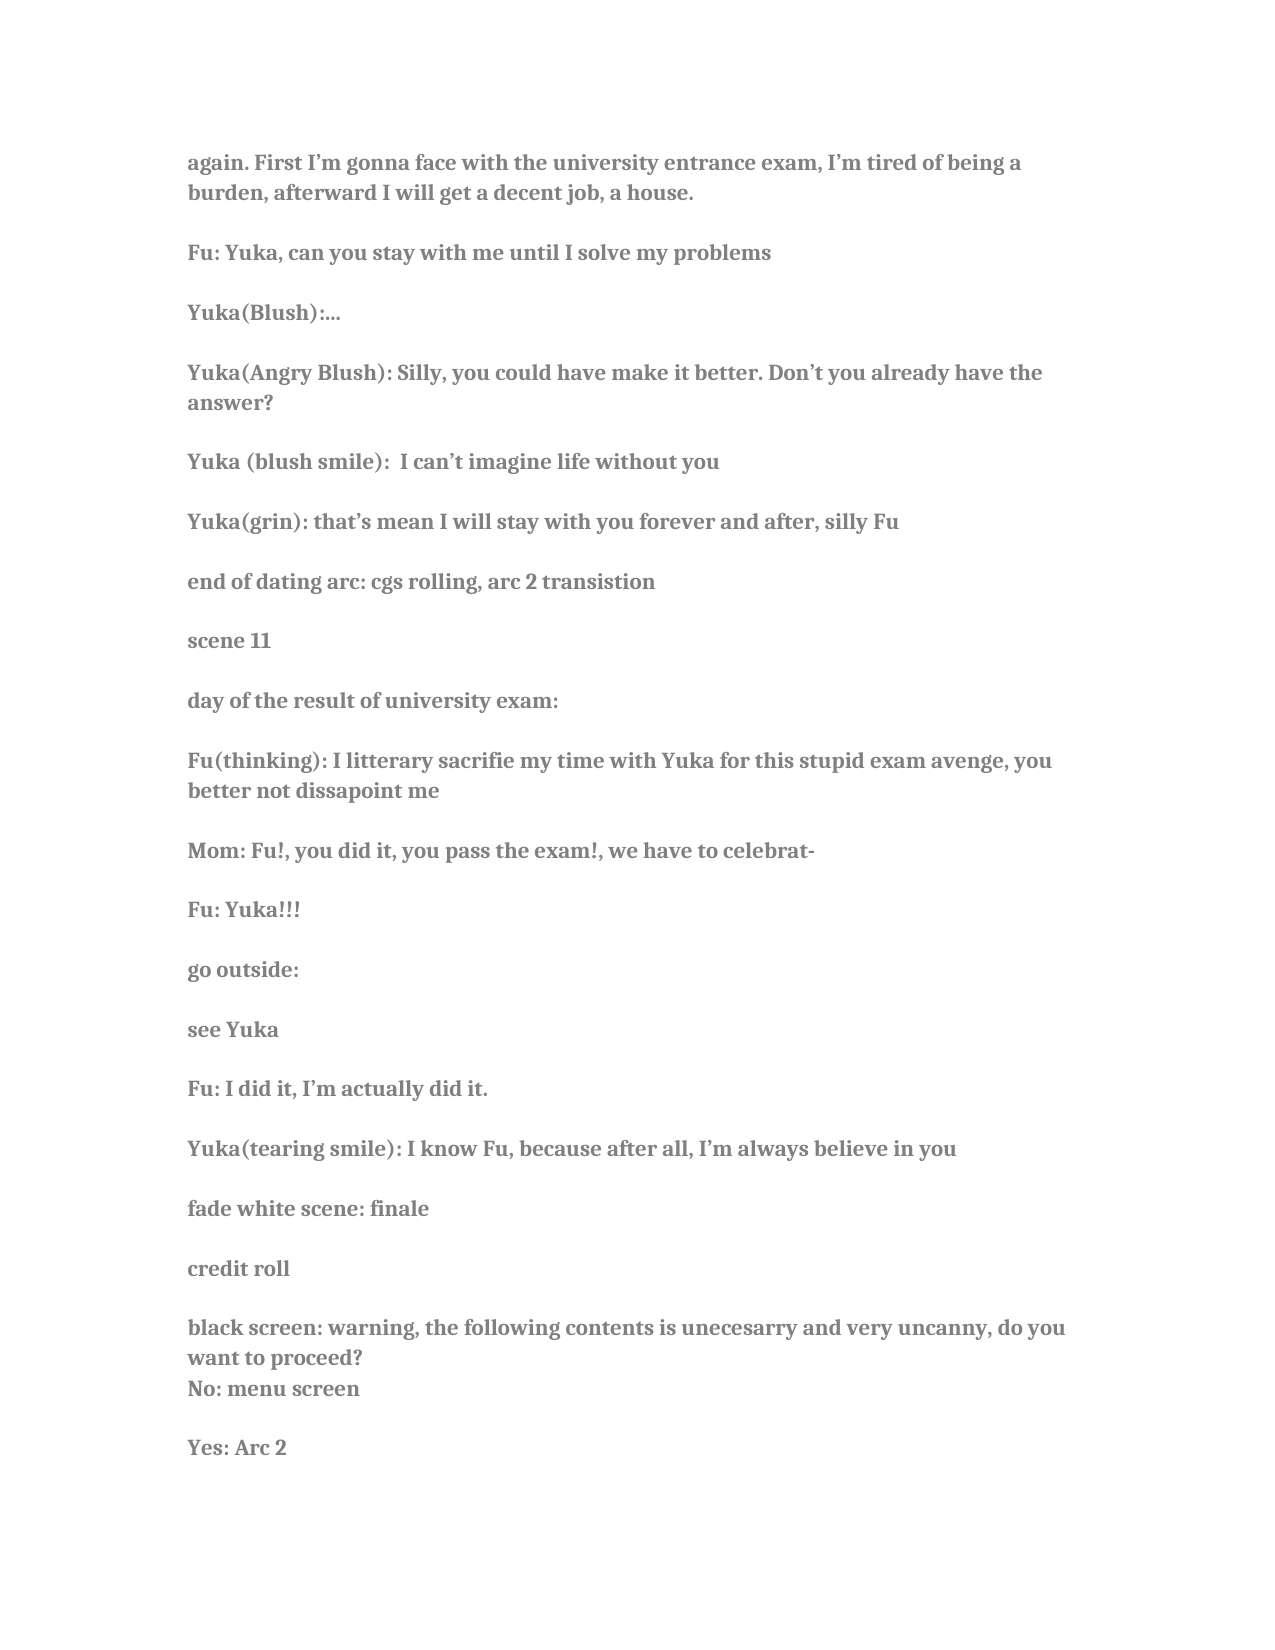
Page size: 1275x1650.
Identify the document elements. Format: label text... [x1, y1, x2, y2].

text Yes: Arc 2 [187, 1435, 1087, 1461]
text Yuka(Angry Blush): Silly, you could have make it better. Don’t you already have the answer? [187, 359, 1087, 416]
text see Yuka [187, 1017, 1087, 1043]
text Yuka(Blush):... [187, 299, 1087, 326]
text Fu: Yuka, can you stay with me until I solve my problems [187, 240, 1087, 266]
text Fu(thinking): I litterary sacrifie my time with Yuka for this stupid exam avenge, you better not dissapoint me [187, 748, 1087, 804]
text Fu: I did it, I’m actually did it. [187, 1076, 1087, 1103]
text day of the result of university exam: [187, 688, 1087, 714]
text Mom: Fu!, you did it, you pass the exam!, we have to celebrat- [187, 837, 1087, 864]
text fade white scene: finale [187, 1196, 1087, 1222]
text Yuka (blush smile): I can’t imagine life without you [187, 449, 1087, 476]
text scene 11 [187, 628, 1087, 654]
text Fu: Yuka!!! [187, 897, 1087, 923]
text end of dating arc: cgs rolling, arc 2 transistion [187, 568, 1087, 595]
text credit roll [187, 1255, 1087, 1282]
text Yuka(grin): that’s mean I will stay with you forever and after, silly Fu [187, 509, 1087, 535]
text go outside: [187, 957, 1087, 983]
text Yuka(tearing smile): I know Fu, because after all, I’m always believe in you [187, 1136, 1087, 1162]
text again. First I’m gonna face with the university entrance exam, I’m tired of being a burden, afterward I will get a decent job, a house. [187, 150, 1087, 207]
text black screen: warning, the following contents is unecesarry and very uncanny, do you want to proceed? No: menu screen [187, 1315, 1087, 1402]
